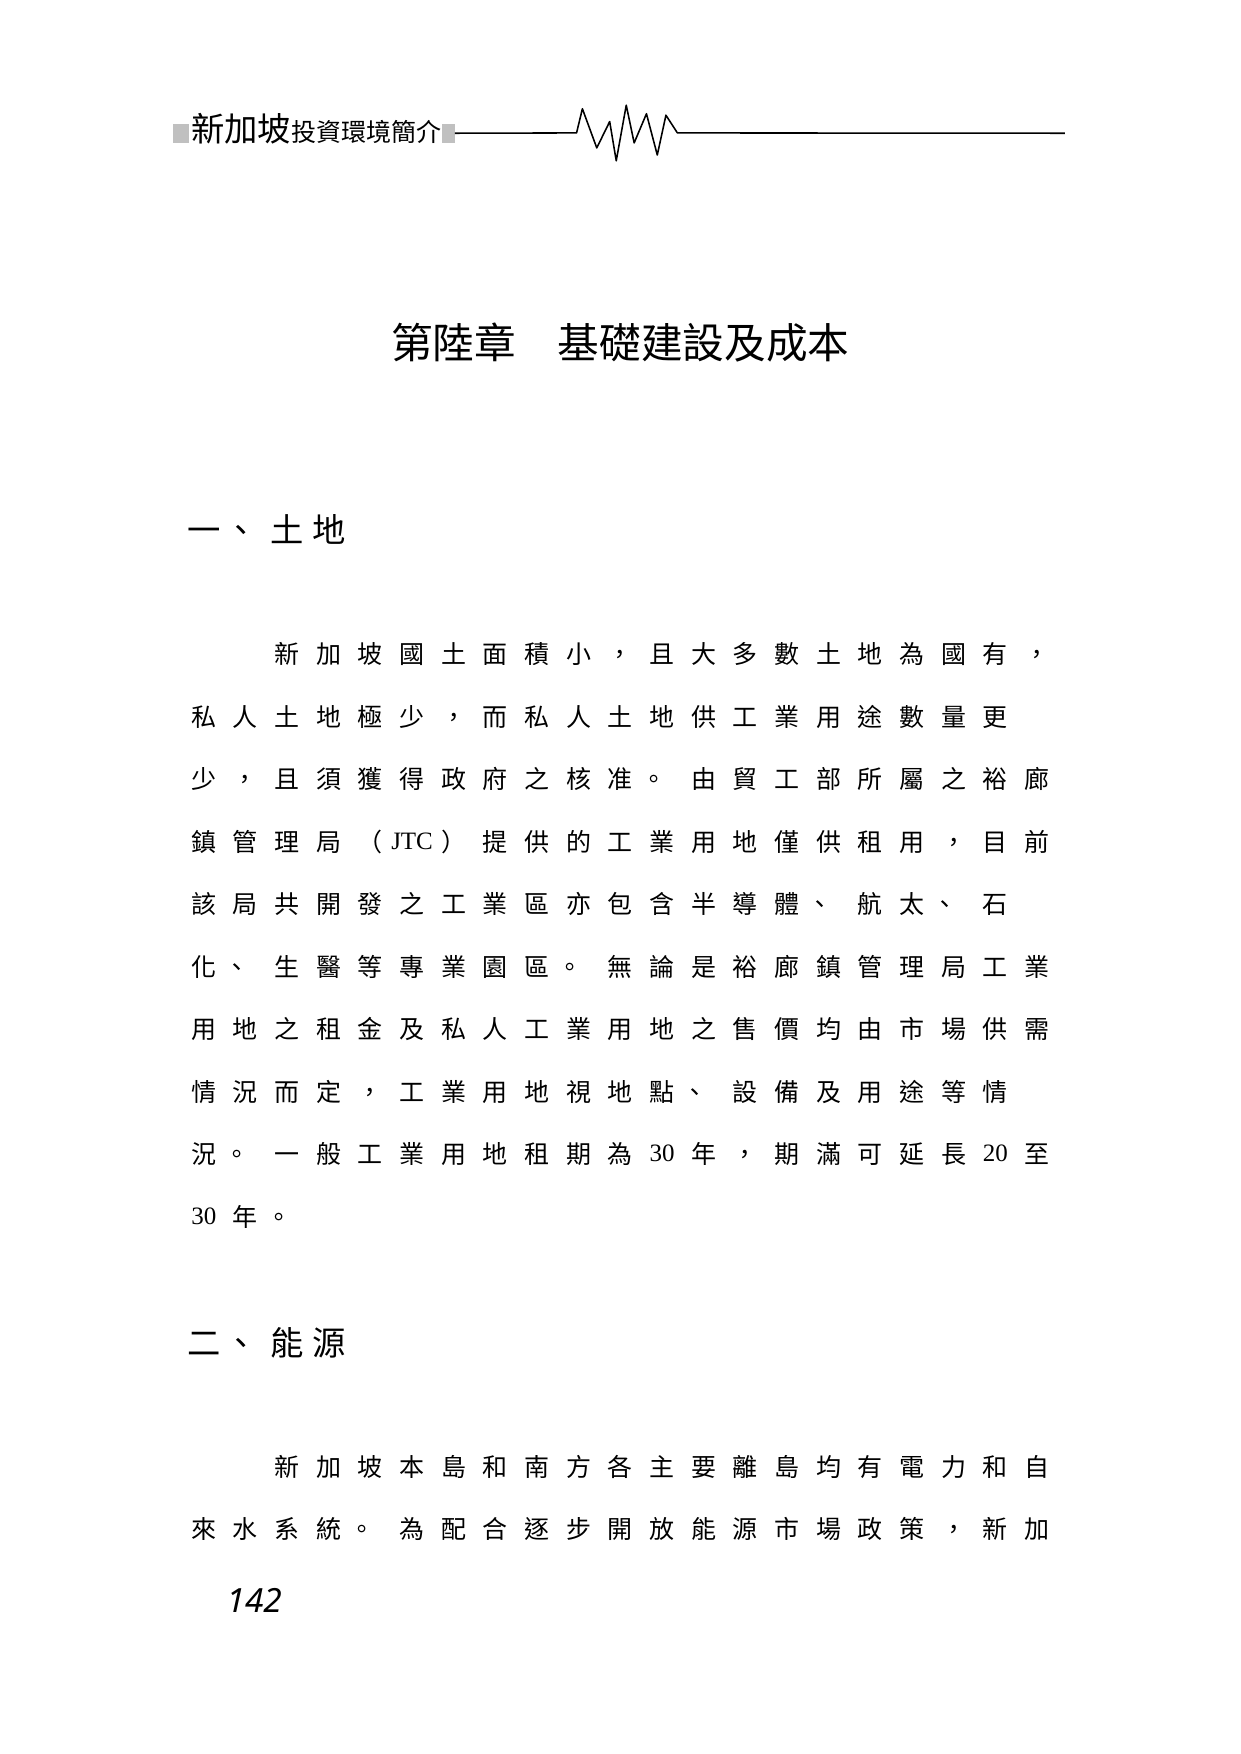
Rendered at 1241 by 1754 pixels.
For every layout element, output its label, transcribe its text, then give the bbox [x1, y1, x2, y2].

text 新加坡國土面積小，且大多數土地為國有，私人土地極少，而私人土地供工業用途數量更少，且須獲得政府之核准。由貿工部所屬之裕廊鎮管理局（JTC）提供的工業用地僅供租用，目前該局共開發之工業區亦包含半導體、航太、石化、生醫等專業園區。無論是裕廊鎮管理局工業用地之租金及私人工業用地之售價均由市場供需情況而定，工業用地視地點、設備及用途等情況。一般工業用地租期為30年，期滿可延長20至30年。 [183, 611, 1058, 1236]
text 二、能源 [183, 1299, 1058, 1361]
text 第陸章 基礎建設及成本 [183, 299, 1058, 361]
text 新加坡本島和南方各主要離島均有電力和自來水系統。為配合逐步開放能源市場政策，新加 [183, 1424, 1058, 1549]
text 一、土地 [183, 486, 1058, 549]
